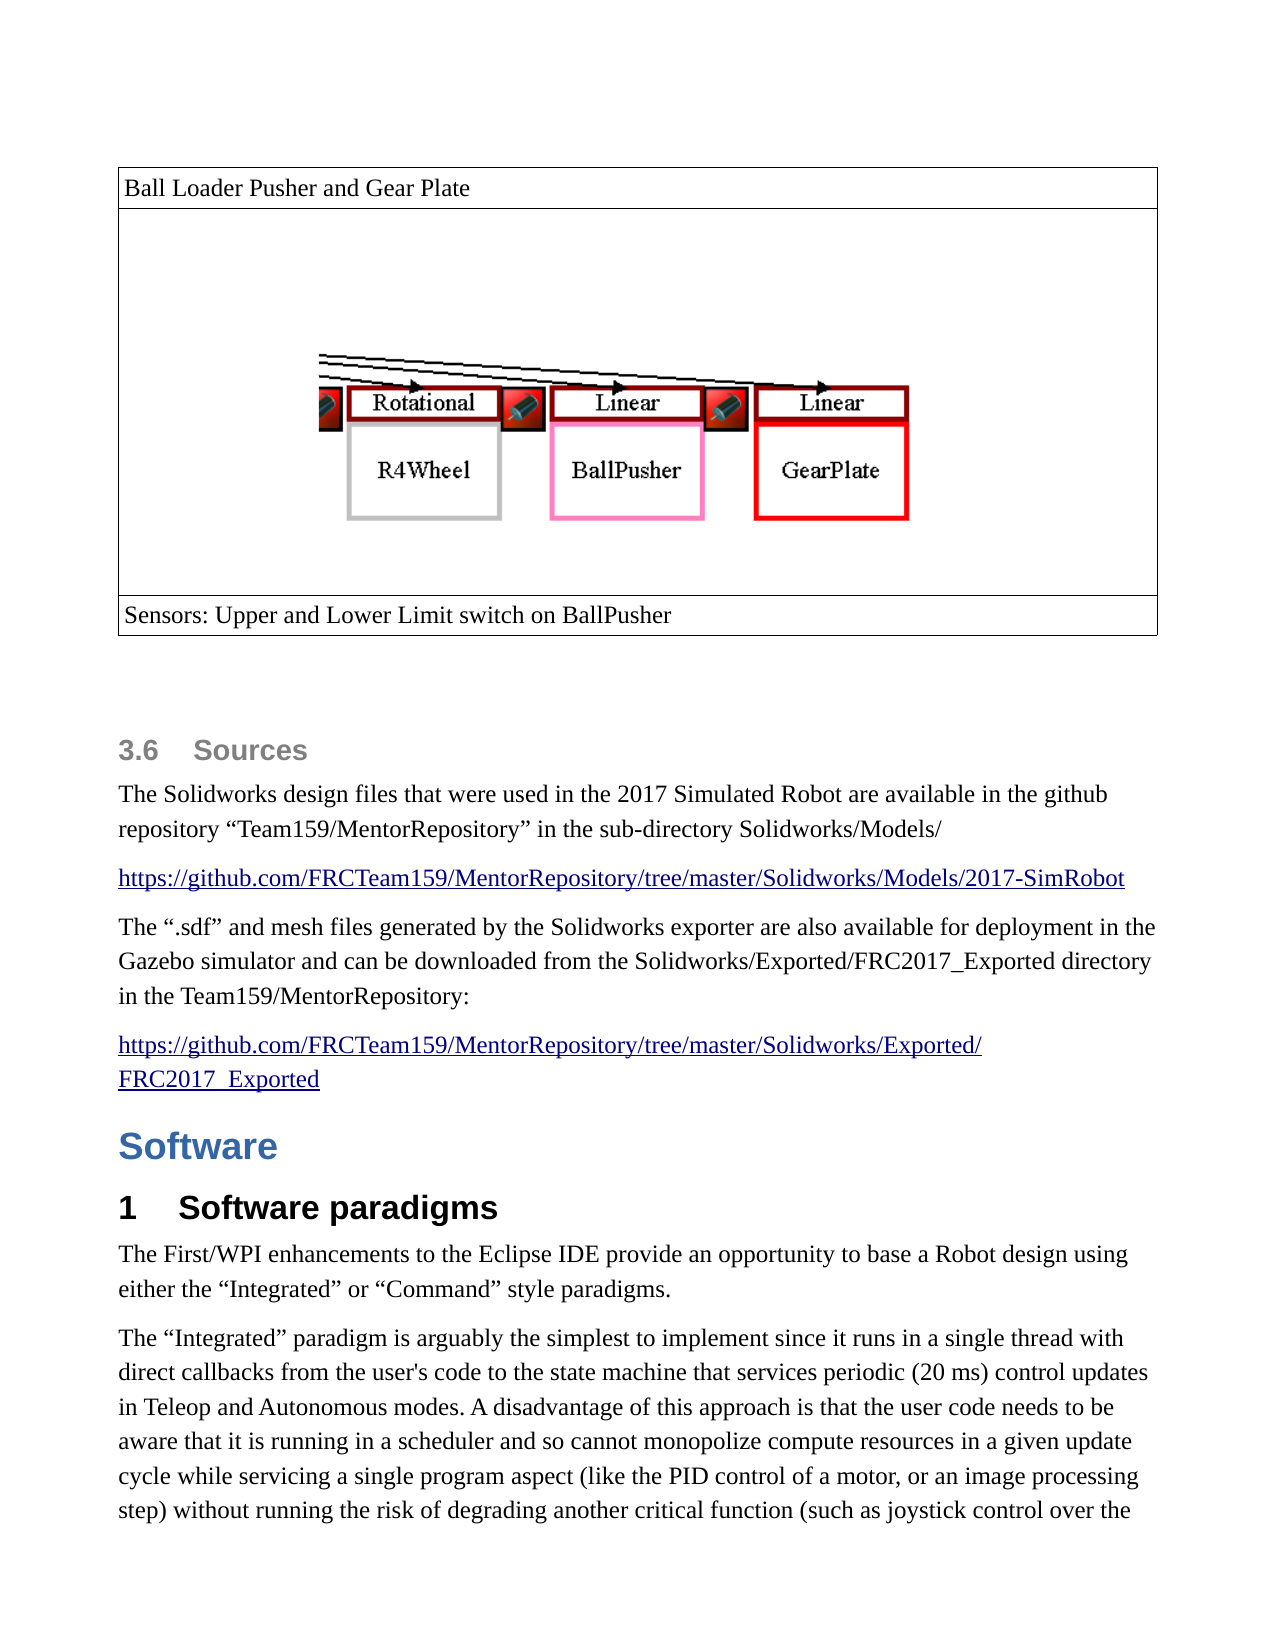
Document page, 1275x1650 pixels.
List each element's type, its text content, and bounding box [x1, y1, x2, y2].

picture [318, 220, 938, 560]
text https://github.com/FRCTeam159/MentorRepository/tree/master/Solidworks/Models/2017-SimRobot [118, 863, 1157, 891]
text The Solidworks design files that were used in the 2017 Simulated Robot are available in the github repository “Team159/MentorRepository” in the sub-directory Solidworks/Models/ [118, 779, 1157, 842]
text The “.sdf” and mesh files generated by the Solidworks exporter are also available for deployment in the Gazebo simulator and can be downloaded from the Solidworks/Exported/FRC2017_Exported directory in the Team159/MentorRepository: [118, 912, 1157, 1009]
subtitle Software [118, 1124, 1157, 1167]
text https://github.com/FRCTeam159/MentorRepository/tree/master/Solidworks/Exported/FRC2017_Exported [118, 1030, 1157, 1093]
table_cell [119, 209, 1157, 594]
subtitle Sources [118, 733, 1157, 767]
text The “Integrated” paradigm is arguably the simplest to implement since it runs in a single thread with direct callbacks from the user's code to the state machine that services periodic (20 ms) control updates in Teleop and Autonomous modes. A disadvantage of this approach is that the user code needs to be aware that it is running in a scheduler and so cannot monopolize compute resources in a given update cycle while servicing a single program aspect (like the PID control of a motor, or an image processing step) without running the risk of degrading another critical function (such as joystick control over the [118, 1323, 1157, 1524]
table_header Ball Loader Pusher and Gear Plate [119, 168, 1157, 207]
table_cell Sensors: Upper and Lower Limit switch on BallPusher [119, 596, 1157, 635]
subtitle Software paradigms [118, 1188, 1157, 1227]
text The First/WPI enhancements to the Eclipse IDE provide an opportunity to base a Robot design using either the “Integrated” or “Command” style paradigms. [118, 1239, 1157, 1303]
